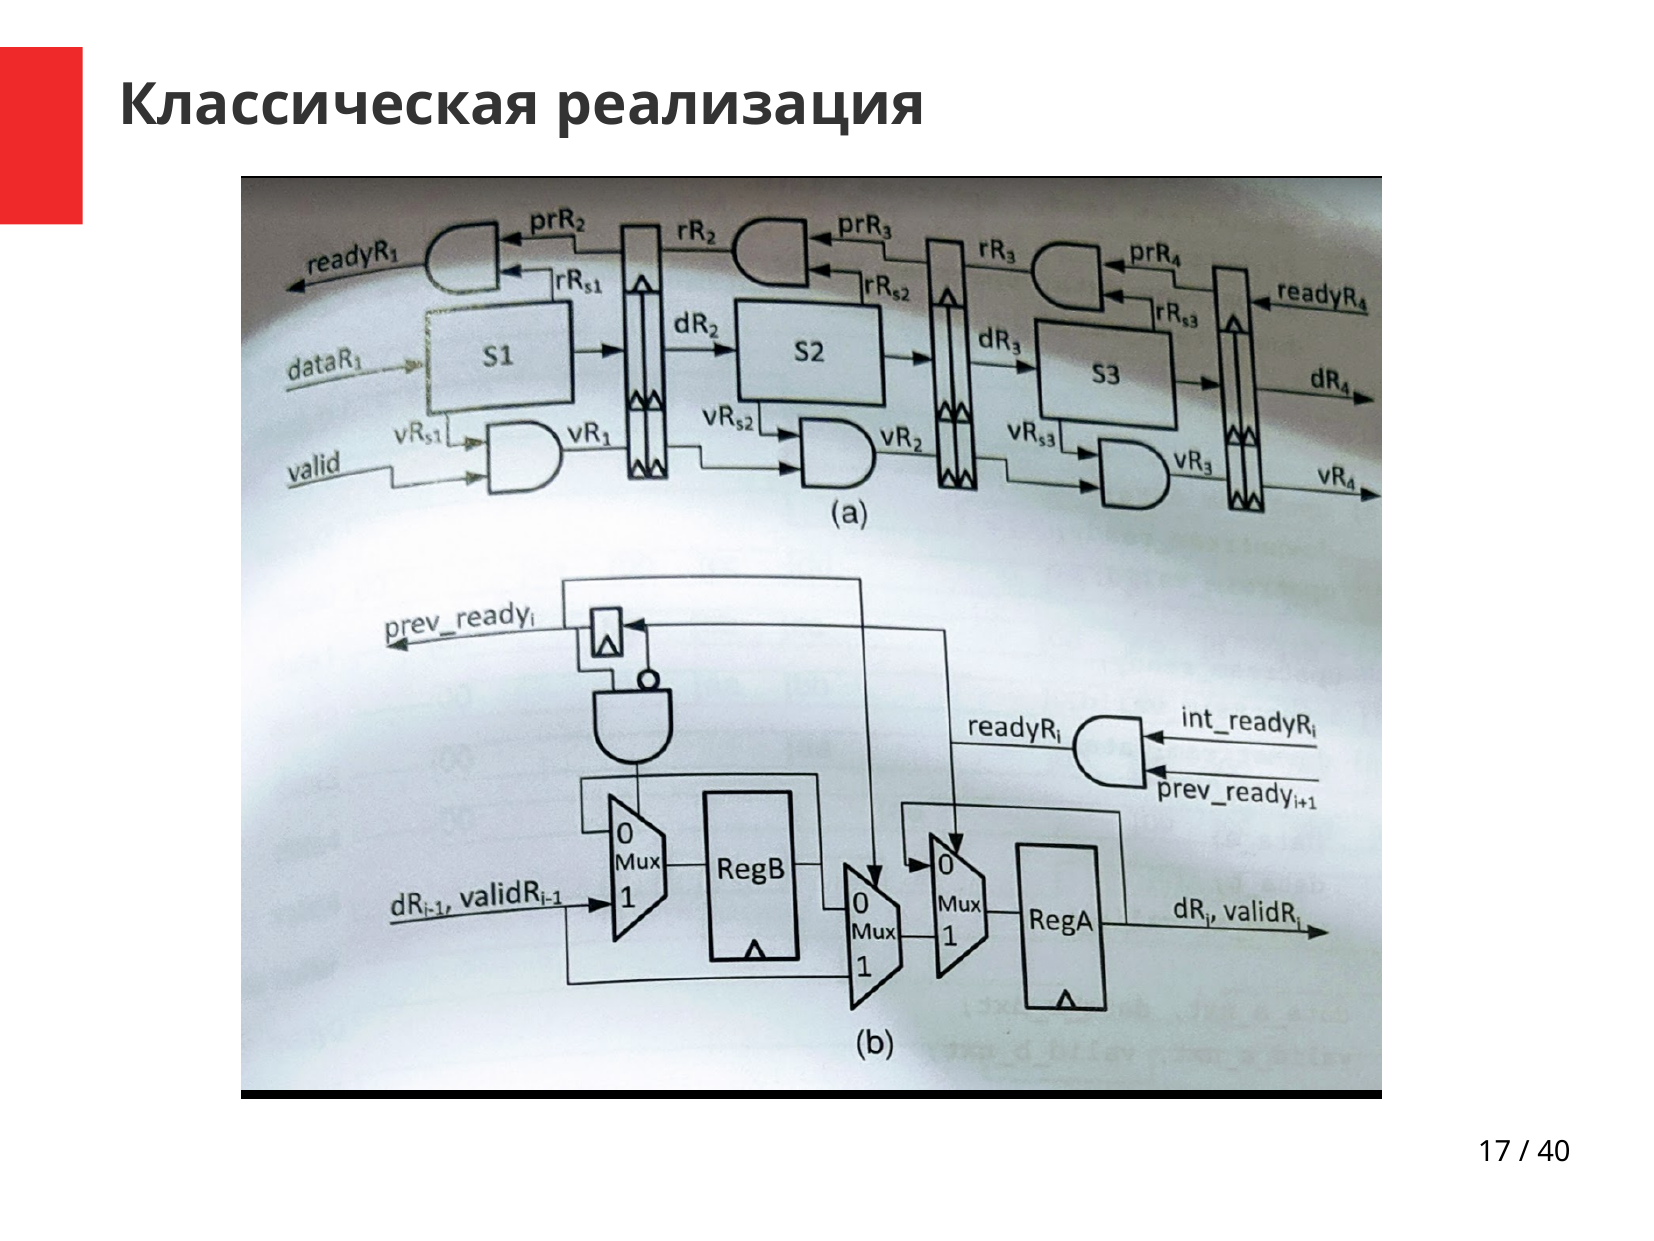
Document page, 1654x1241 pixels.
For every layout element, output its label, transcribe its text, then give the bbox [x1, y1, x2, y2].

title Классическая реализация [118, 49, 1571, 154]
picture [241, 176, 1382, 1099]
